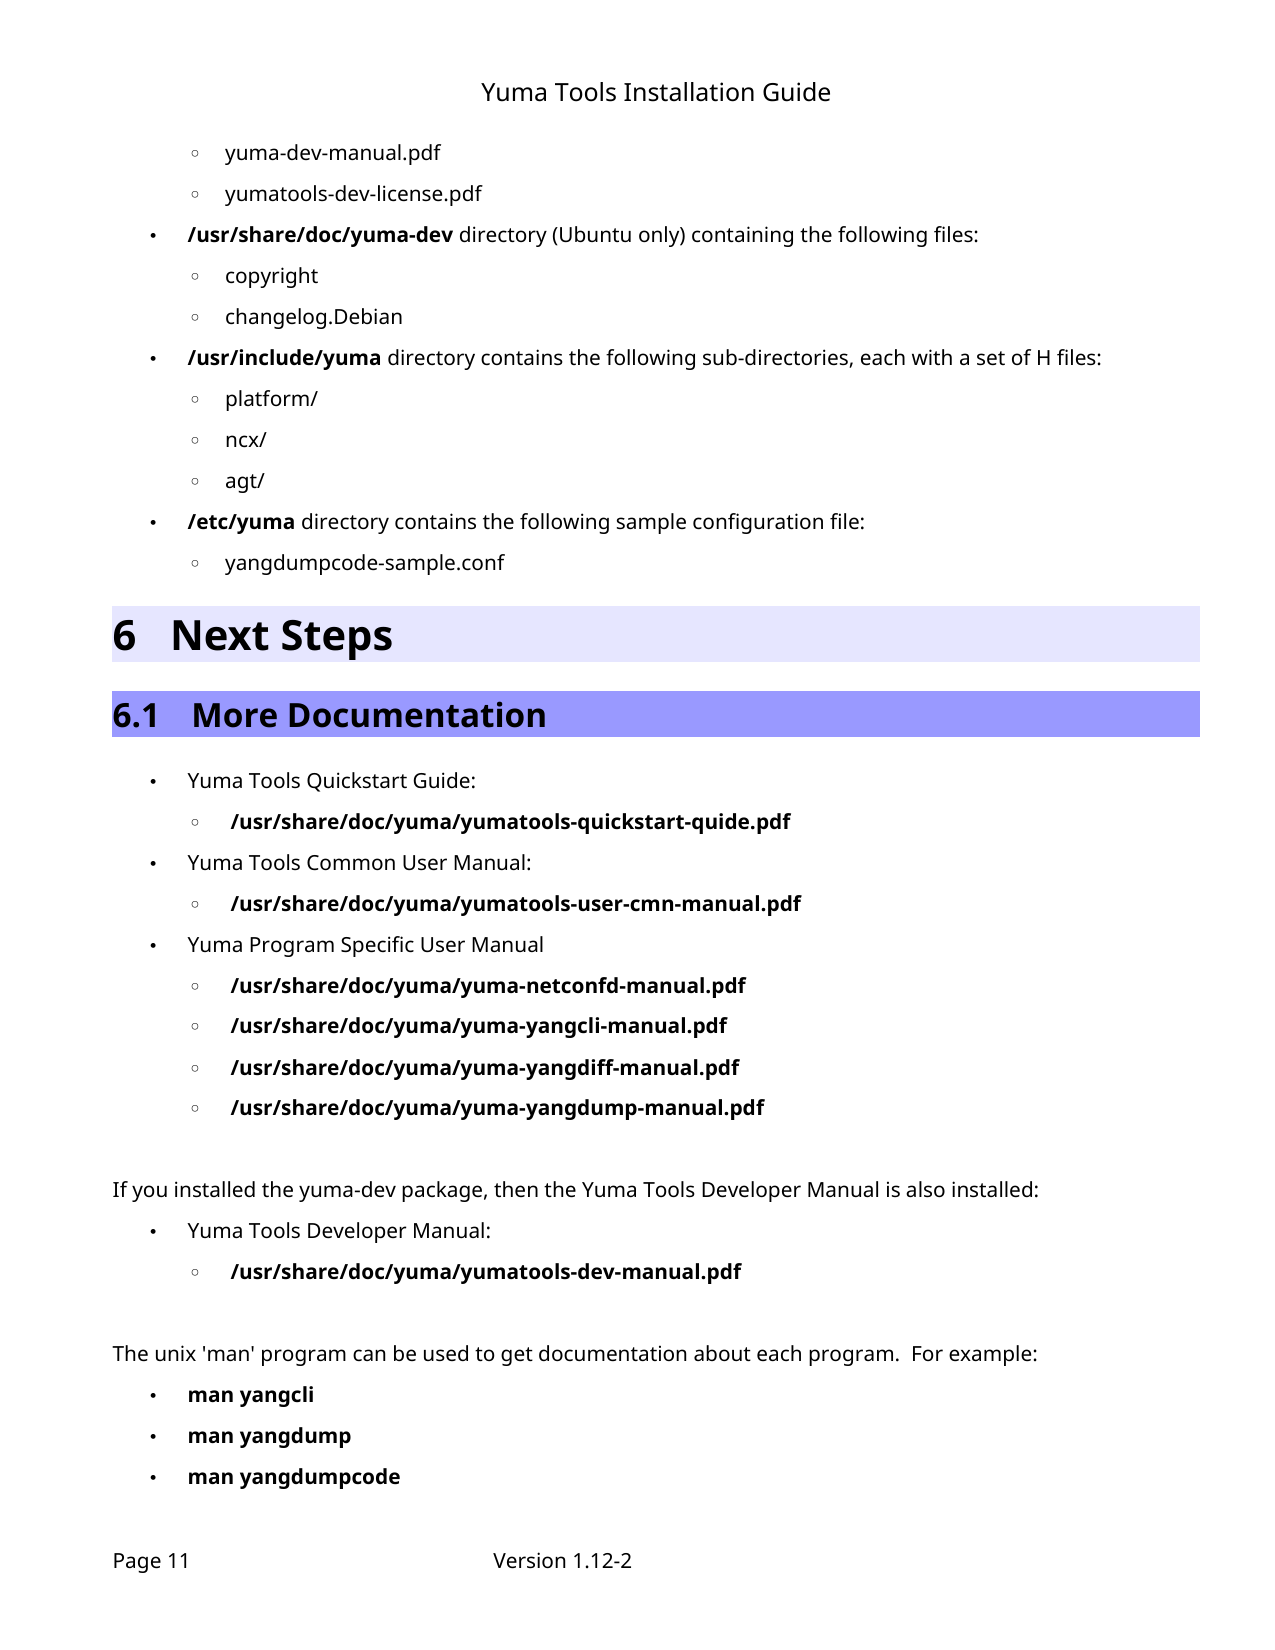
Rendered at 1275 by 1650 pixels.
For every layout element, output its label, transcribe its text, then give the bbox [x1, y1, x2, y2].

list man yangcli [150, 1380, 1200, 1408]
list /usr/share/doc/yuma/yumatools-user-cmn-manual.pdf [187, 889, 1200, 917]
text If you installed the yuma-dev package, then the Yuma Tools Developer Manual is also installed: [112, 1175, 1200, 1204]
list /usr/share/doc/yuma/yuma-yangdiff-manual.pdf [187, 1053, 1200, 1081]
list /usr/share/doc/yuma/yuma-netconfd-manual.pdf [187, 971, 1200, 999]
list agt/ [187, 466, 1200, 494]
list platform/ [187, 384, 1200, 413]
list man yangdump [150, 1421, 1200, 1449]
list /usr/share/doc/yuma-dev directory (Ubuntu only) containing the following files: [150, 220, 1200, 249]
list Yuma Tools Developer Manual: [150, 1216, 1200, 1245]
list yangdumpcode-sample.conf [187, 548, 1200, 576]
list man yangdumpcode [150, 1462, 1200, 1490]
list Yuma Tools Quickstart Guide: [150, 766, 1200, 794]
list changelog.Debian [187, 302, 1200, 331]
list /usr/include/yuma directory contains the following sub-directories, each with a set of H files: [150, 343, 1200, 372]
list /etc/yuma directory contains the following sample configuration file: [150, 507, 1200, 535]
text The unix 'man' program can be used to get documentation about each program. For example: [112, 1339, 1200, 1368]
list ncx/ [187, 425, 1200, 453]
list Yuma Tools Common User Manual: [150, 848, 1200, 876]
list Yuma Program Specific User Manual [150, 930, 1200, 958]
list copyright [187, 261, 1200, 290]
list yumatools-dev-license.pdf [187, 179, 1200, 208]
list /usr/share/doc/yuma/yumatools-dev-manual.pdf [187, 1257, 1200, 1286]
list /usr/share/doc/yuma/yuma-yangdump-manual.pdf [187, 1093, 1200, 1122]
subtitle More Documentation [112, 691, 1200, 737]
list yuma-dev-manual.pdf [187, 138, 1200, 167]
subtitle Next Steps [112, 606, 1200, 662]
list /usr/share/doc/yuma/yumatools-quickstart-quide.pdf [187, 807, 1200, 835]
list /usr/share/doc/yuma/yuma-yangcli-manual.pdf [187, 1012, 1200, 1040]
